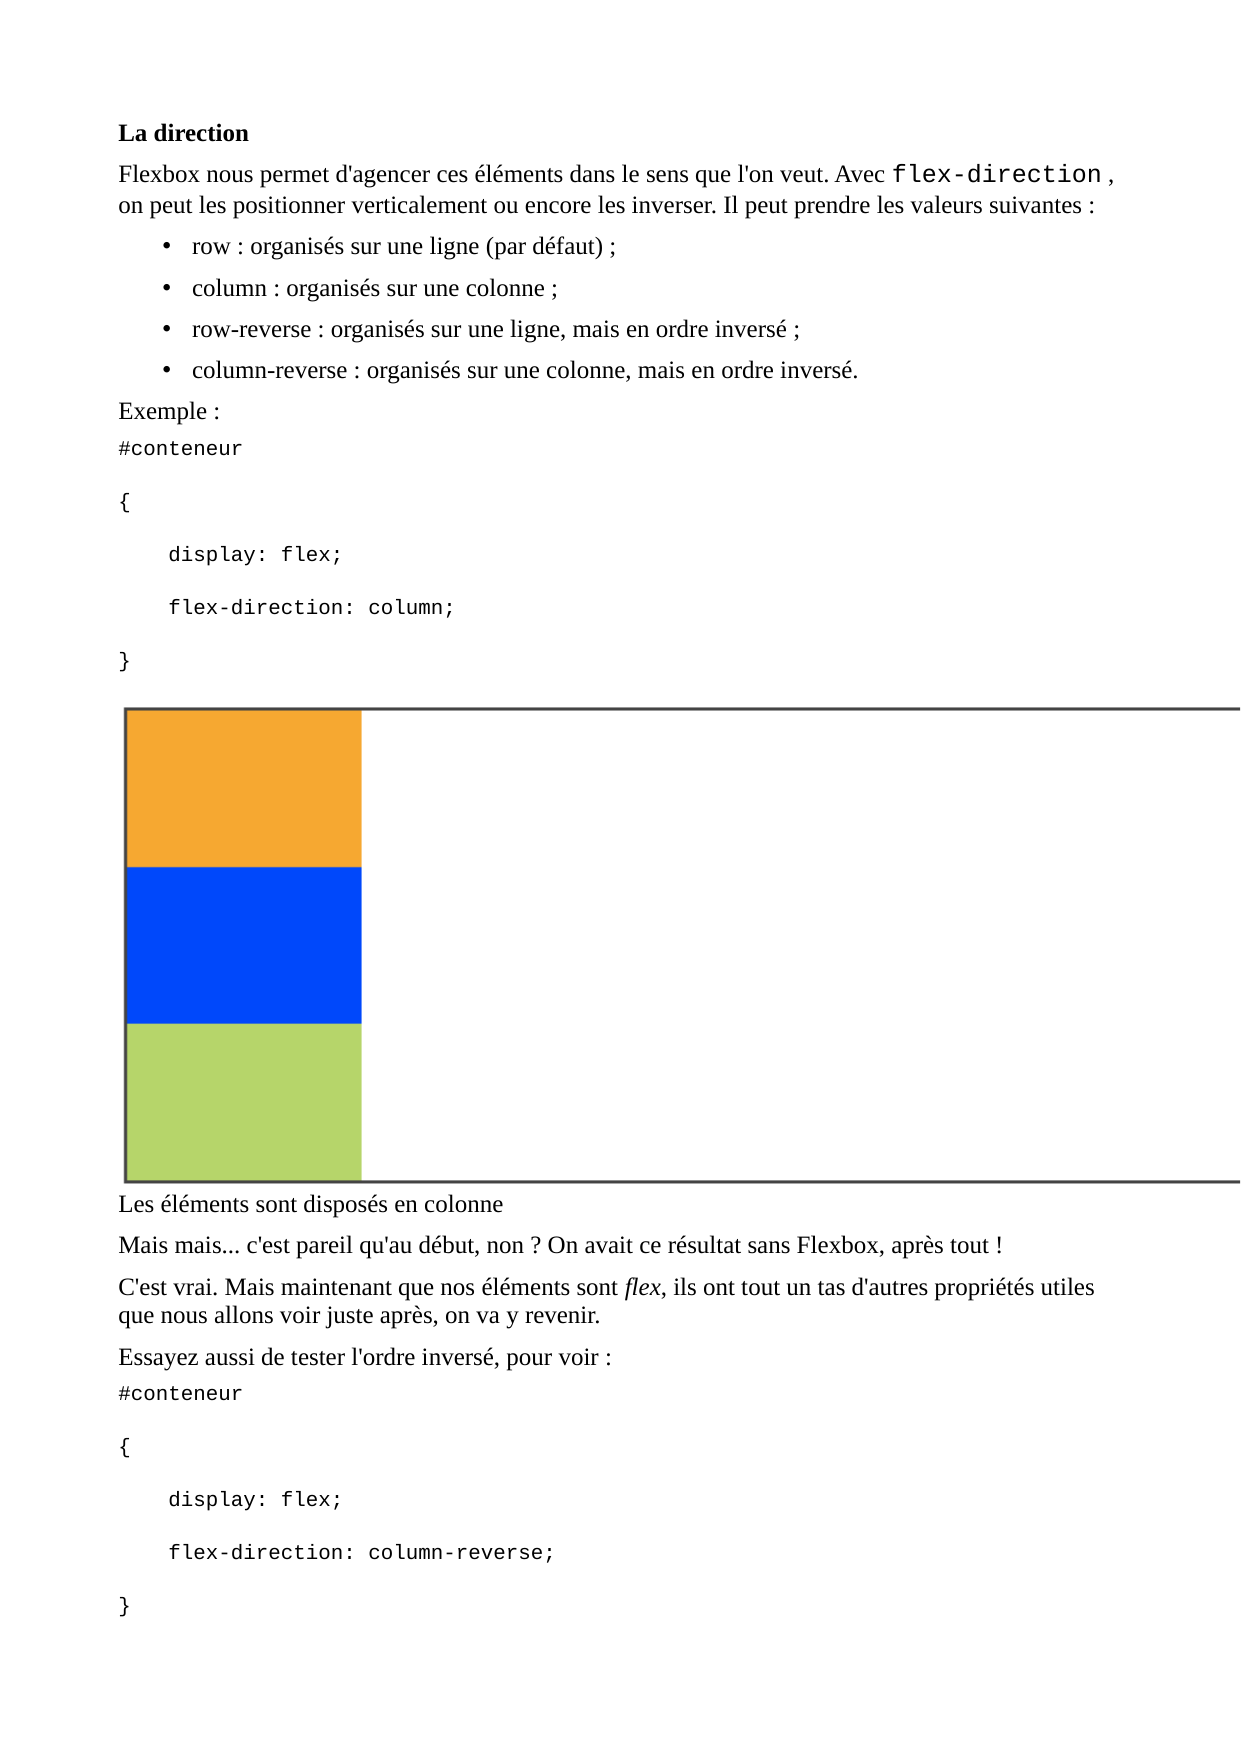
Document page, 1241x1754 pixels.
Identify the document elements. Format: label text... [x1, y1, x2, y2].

picture [118, 703, 1241, 1190]
text { [118, 491, 1122, 514]
text flex-direction: column; [118, 597, 1122, 621]
text display: flex; [118, 544, 1122, 568]
text } [118, 650, 1122, 674]
list column-reverse : organisés sur une colonne, mais en ordre inversé. [162, 355, 1122, 384]
text #conteneur [118, 438, 1122, 461]
text #conteneur [118, 1383, 1122, 1407]
text Mais mais... c'est pareil qu'au début, non ? On avait ce résultat sans Flexbox, après tout ! [118, 1231, 1122, 1259]
list column : organisés sur une colonne ; [162, 273, 1122, 301]
text display: flex; [118, 1489, 1122, 1513]
text Flexbox nous permet d'agencer ces éléments dans le sens que l'on veut. Avec flex-direction , on peut les positionner verticalement ou encore les inverser. Il peut prendre les valeurs suivantes : [118, 159, 1122, 219]
text C'est vrai. Mais maintenant que nos éléments sont flex, ils ont tout un tas d'autres propriétés utiles que nous allons voir juste après, on va y revenir. [118, 1272, 1122, 1329]
text flex-direction: column-reverse; [118, 1542, 1122, 1566]
subtitle La direction [118, 118, 1122, 147]
text { [118, 1436, 1122, 1460]
list row-reverse : organisés sur une ligne, mais en ordre inversé ; [162, 314, 1122, 343]
text Essayez aussi de tester l'ordre inversé, pour voir : [118, 1342, 1122, 1371]
text } [118, 1596, 1122, 1619]
list row : organisés sur une ligne (par défaut) ; [162, 231, 1122, 260]
text Les éléments sont disposés en colonne [118, 1190, 1122, 1218]
text Exemple : [118, 396, 1122, 425]
